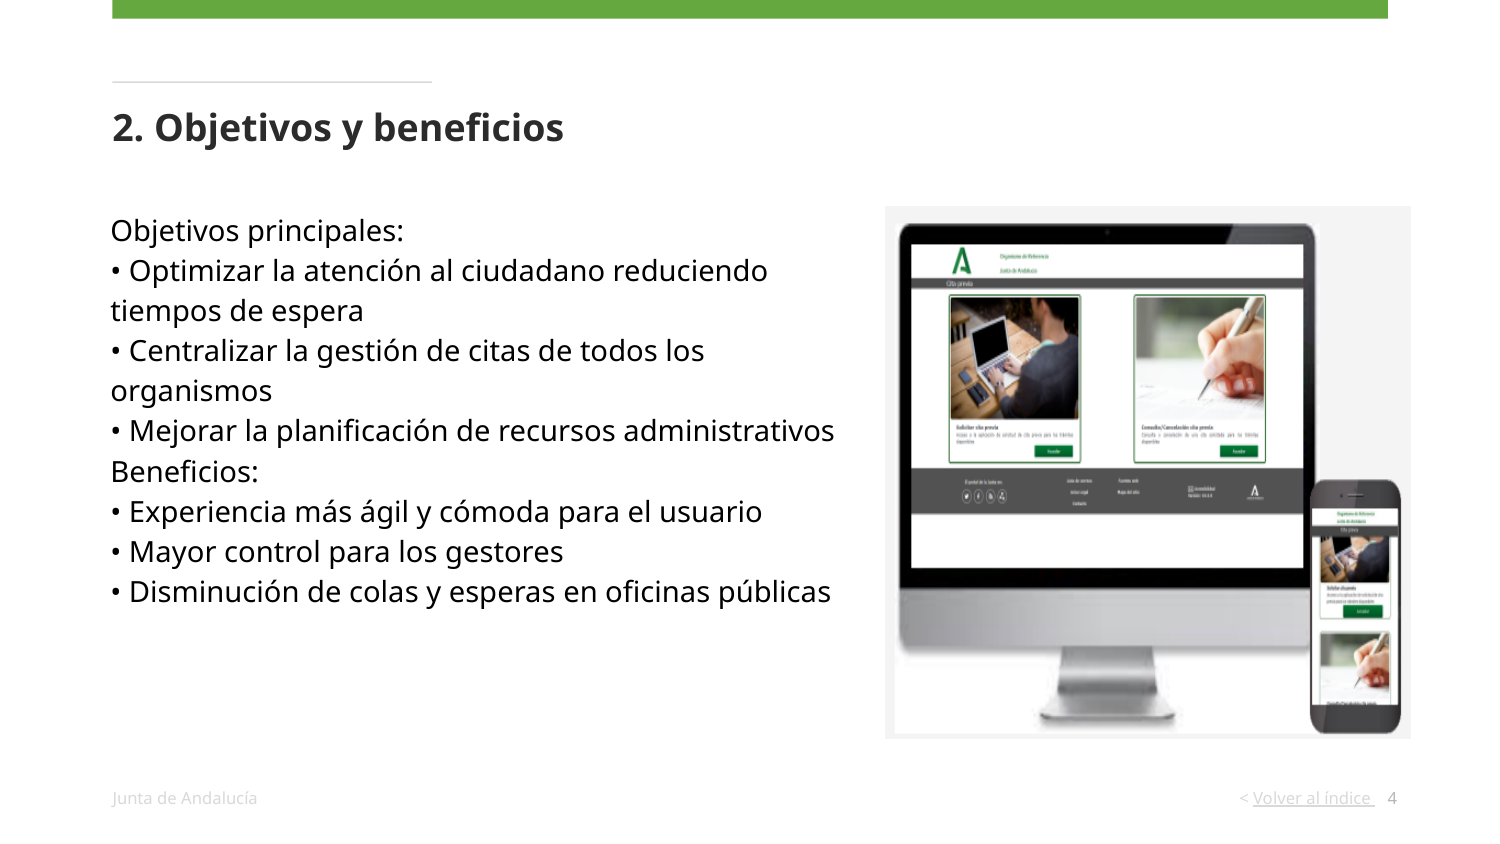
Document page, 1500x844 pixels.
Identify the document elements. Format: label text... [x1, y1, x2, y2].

text_box Objetivos principales: • Optimizar la atención al ciudadano reduciendo tiempos de espera • Centralizar la gestión de citas de todos los organismos • Mejorar la planificación de recursos administrativos Beneficios: • Experiencia más ágil y cómoda para el usuario • Mayor control para los gestores • Disminución de colas y esperas en oficinas públicas [110, 206, 855, 731]
text_box 2. Objetivos y beneficios [112, 104, 597, 206]
picture [885, 206, 1411, 739]
slide_number [1387, 787, 1478, 844]
text_box < Volver al índice [989, 787, 1376, 821]
text_box [112, 0, 1388, 19]
